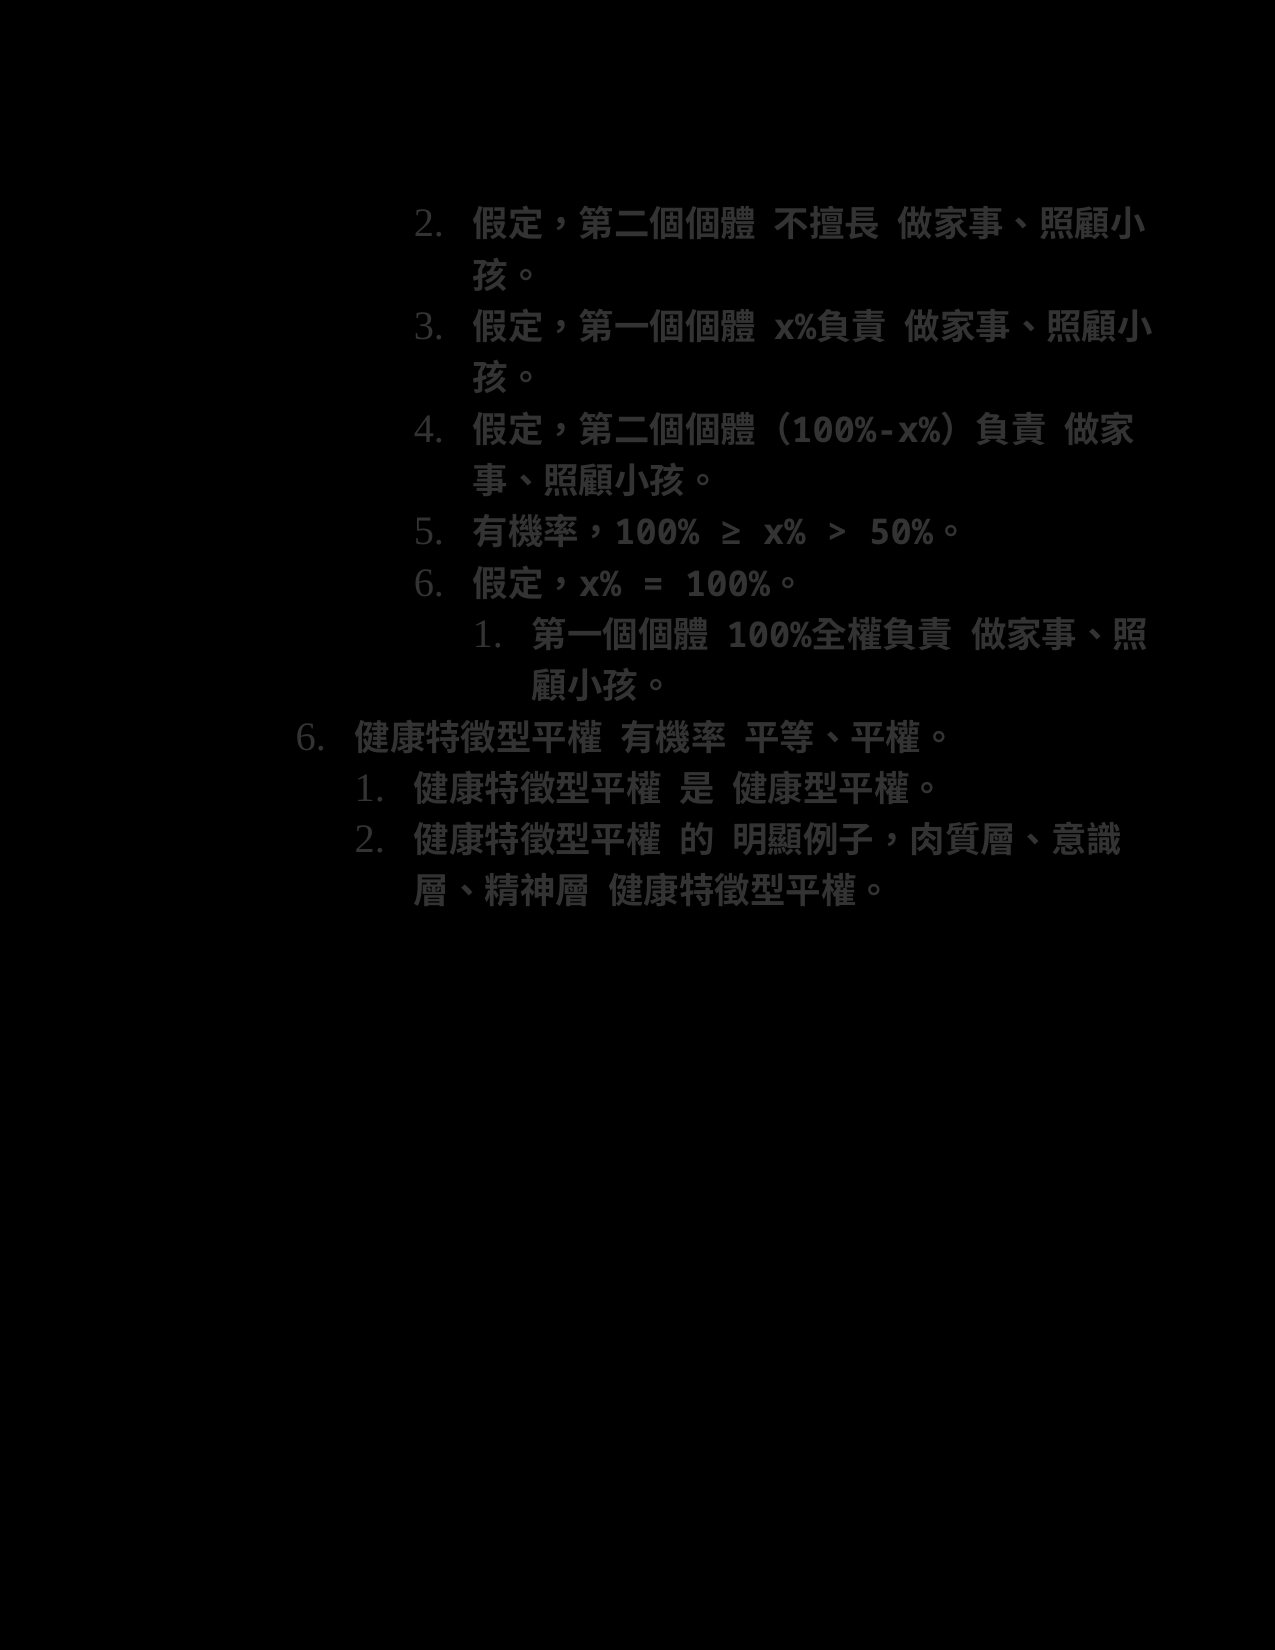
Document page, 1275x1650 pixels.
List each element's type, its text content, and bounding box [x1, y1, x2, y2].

list 健康特徵型平權 是 健康型平權。 [354, 760, 1157, 811]
list 第一個個體 100%全權負責 做家事、照顧小孩。 [472, 606, 1157, 709]
list 有機率，100% ≥ x% > 50%。 [413, 503, 1157, 555]
list 假定，第一個個體 x%負責 做家事、照顧小孩。 [413, 298, 1157, 401]
list 假定，第二個個體（100%-x%）負責 做家事、照顧小孩。 [413, 401, 1157, 503]
list 健康特徵型平權 有機率 平等、平權。 [295, 709, 1157, 760]
list 假定，第二個個體 不擅長 做家事、照顧小孩。 [413, 196, 1157, 298]
list 假定，x% = 100%。 [413, 555, 1157, 606]
list 健康特徵型平權 的 明顯例子，肉質層、意識層、精神層 健康特徵型平權。 [354, 811, 1157, 914]
